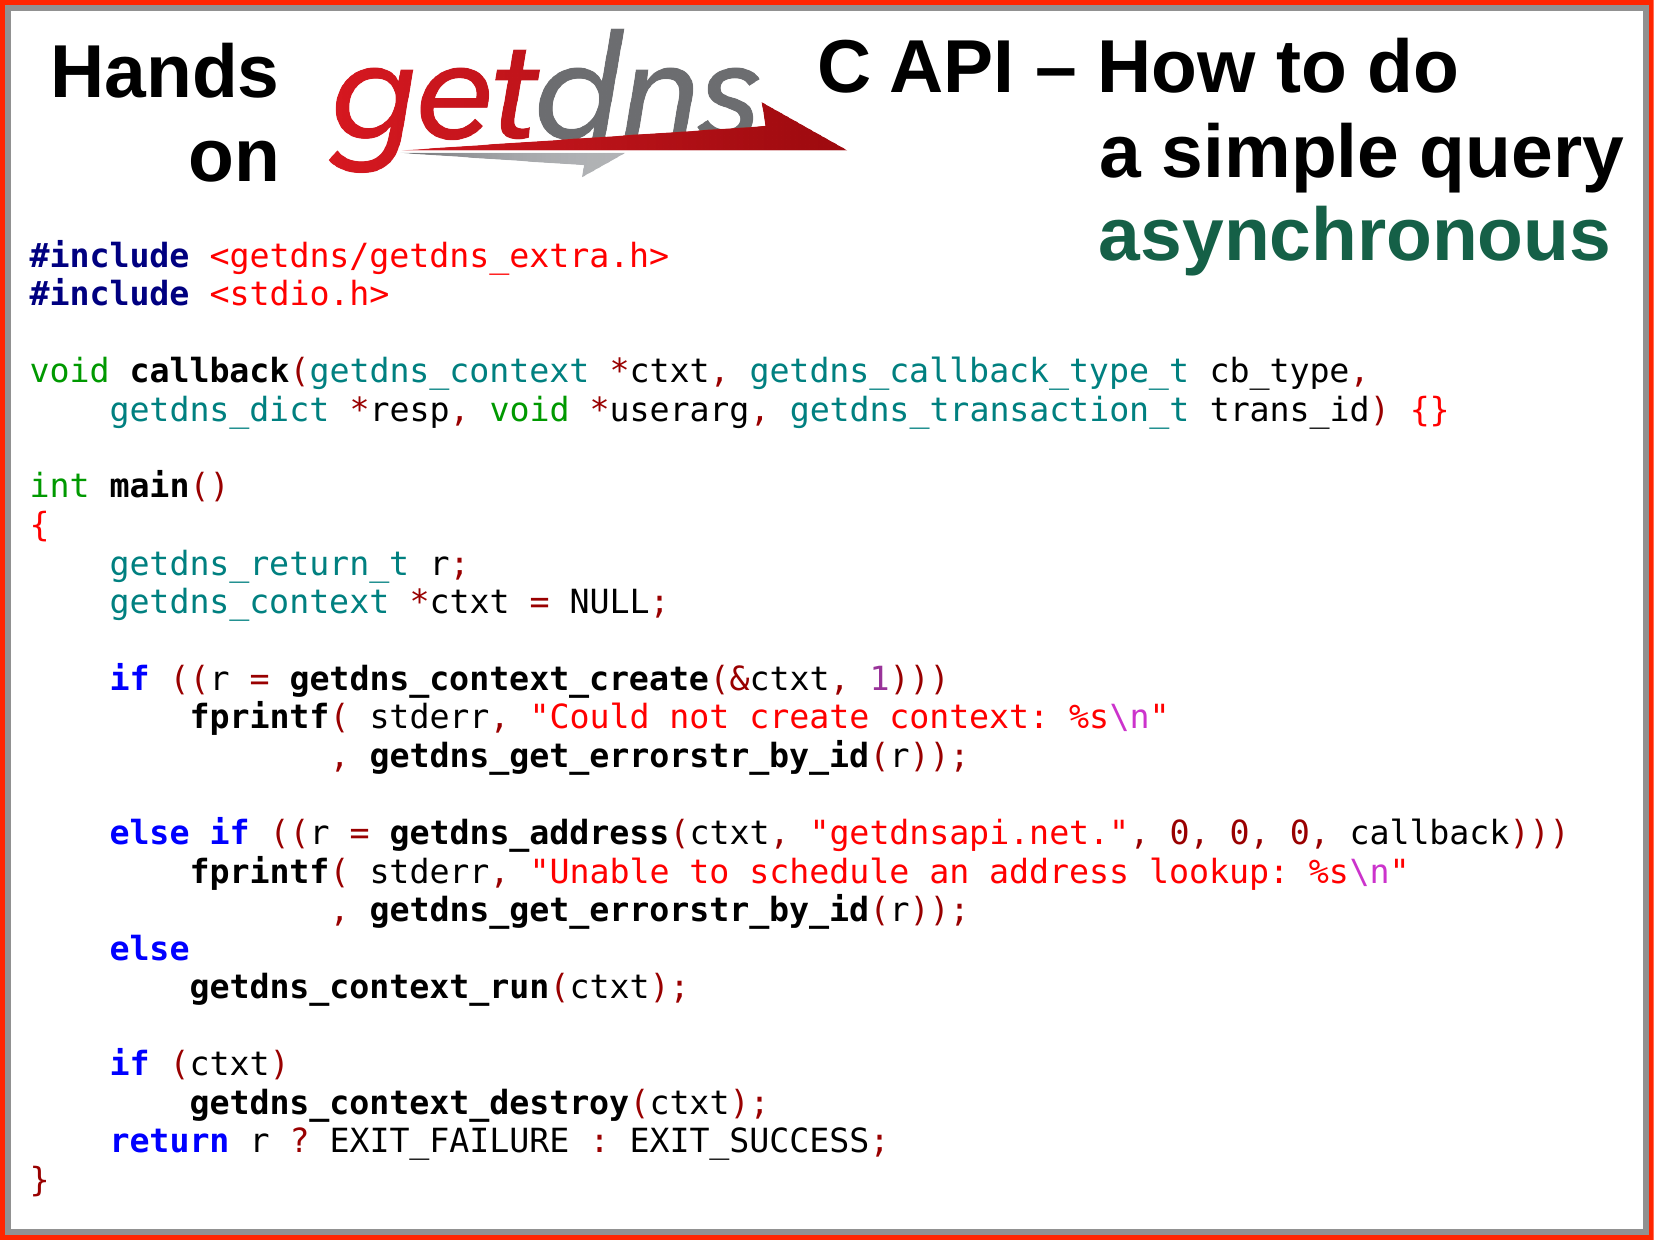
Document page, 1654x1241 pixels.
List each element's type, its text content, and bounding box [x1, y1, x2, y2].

title Hands on [0, 0, 280, 267]
text_box asynchronous [1098, 192, 1654, 277]
title C API – How to do a simple query [817, 24, 1654, 193]
list #include <getdns/getdns_extra.h> #include <stdio.h> void callback(getdns_context *ctxt, getdns_callback_type_t cb_type, getdns_dict *resp, void *userarg, getdns_transaction_t trans_id) {} int main() { getdns_return_t r; getdns_context *ctxt = NULL; if ((r = getdns_context_create(&ctxt, 1))) fprintf( stderr, "Could not create context: %s\n" , getdns_get_errorstr_by_id(r)); else if ((r = getdns_address(ctxt, "getdnsapi.net.", 0, 0, 0, callback))) fprintf( stderr, "Unable to schedule an address lookup: %s\n" , getdns_get_errorstr_by_id(r)); else getdns_context_run(ctxt); if (ctxt) getdns_context_destroy(ctxt); return r ? EXIT_FAILURE : EXIT_SUCCESS; } [29, 236, 1651, 1237]
picture [319, 20, 857, 193]
